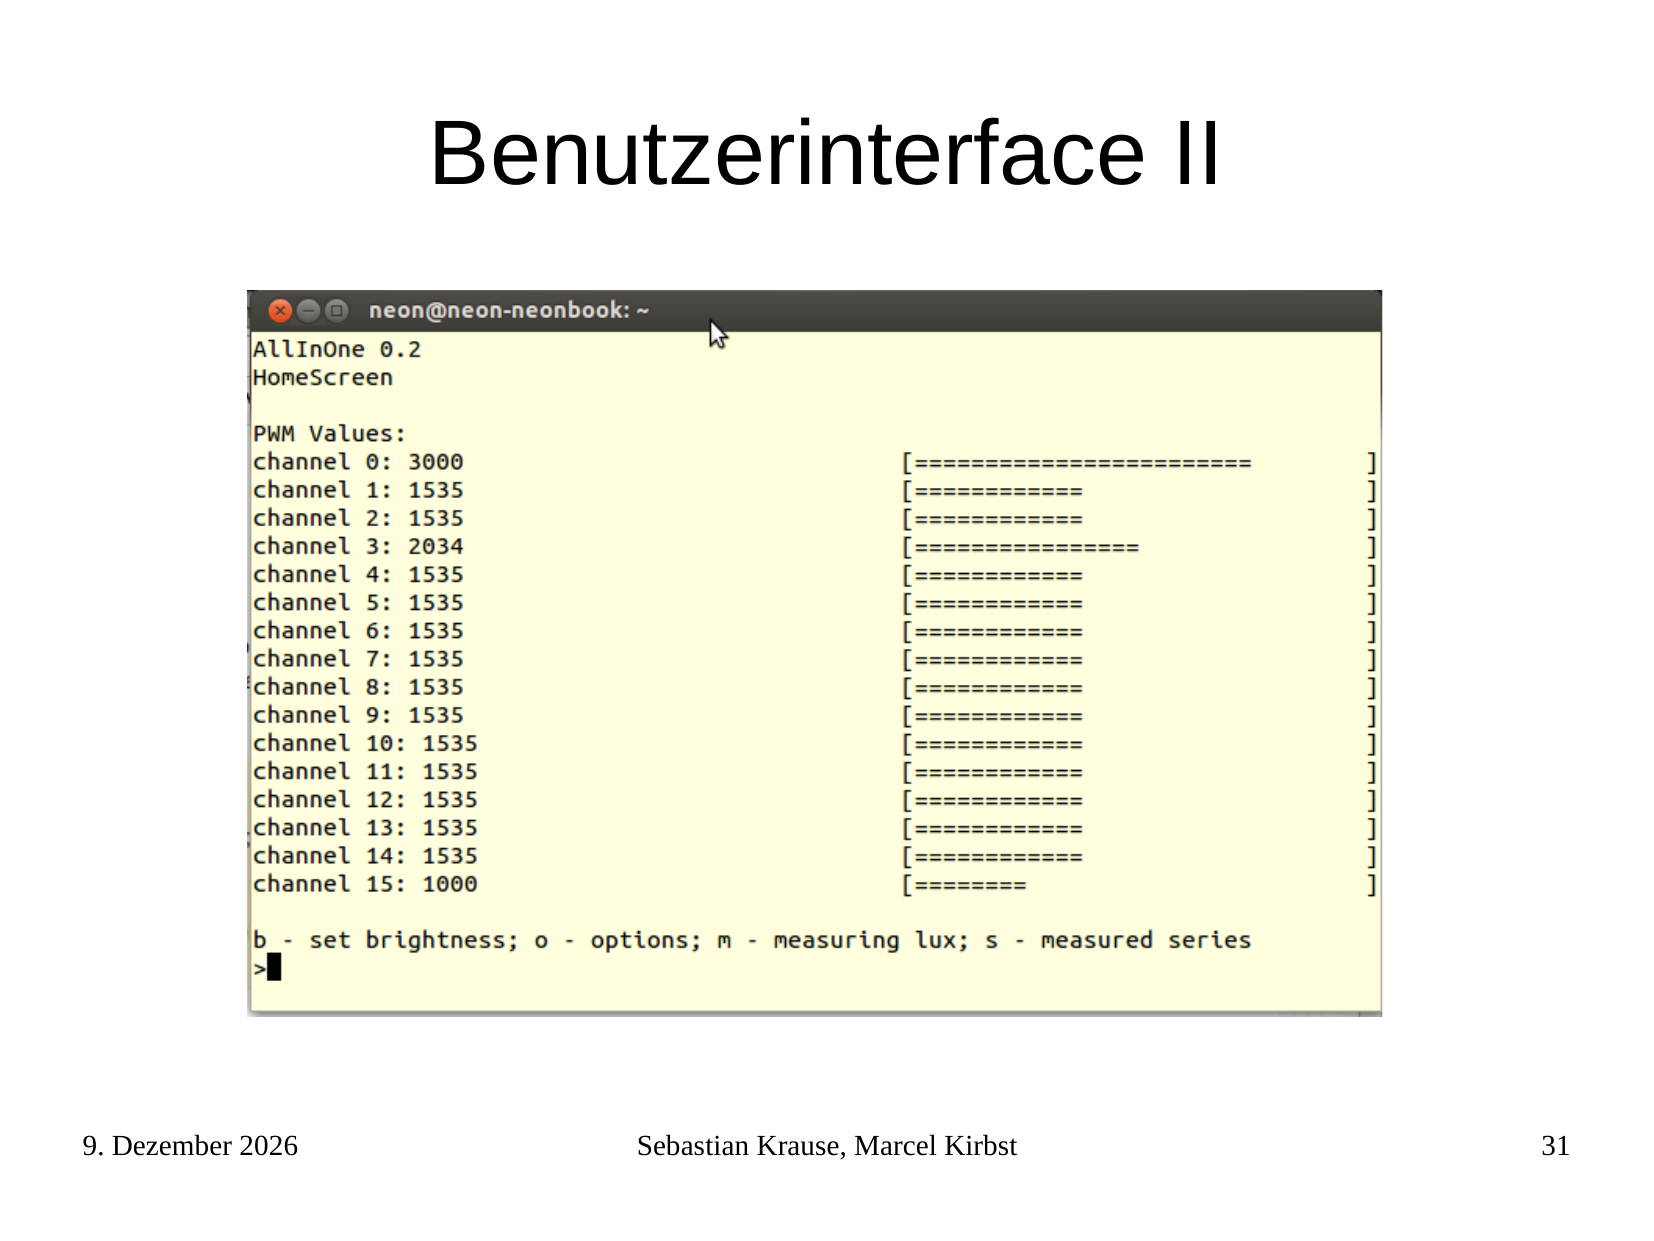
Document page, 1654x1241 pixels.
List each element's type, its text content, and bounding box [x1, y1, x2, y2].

title Benutzerinterface II [82, 49, 1571, 257]
picture [247, 290, 1384, 1017]
